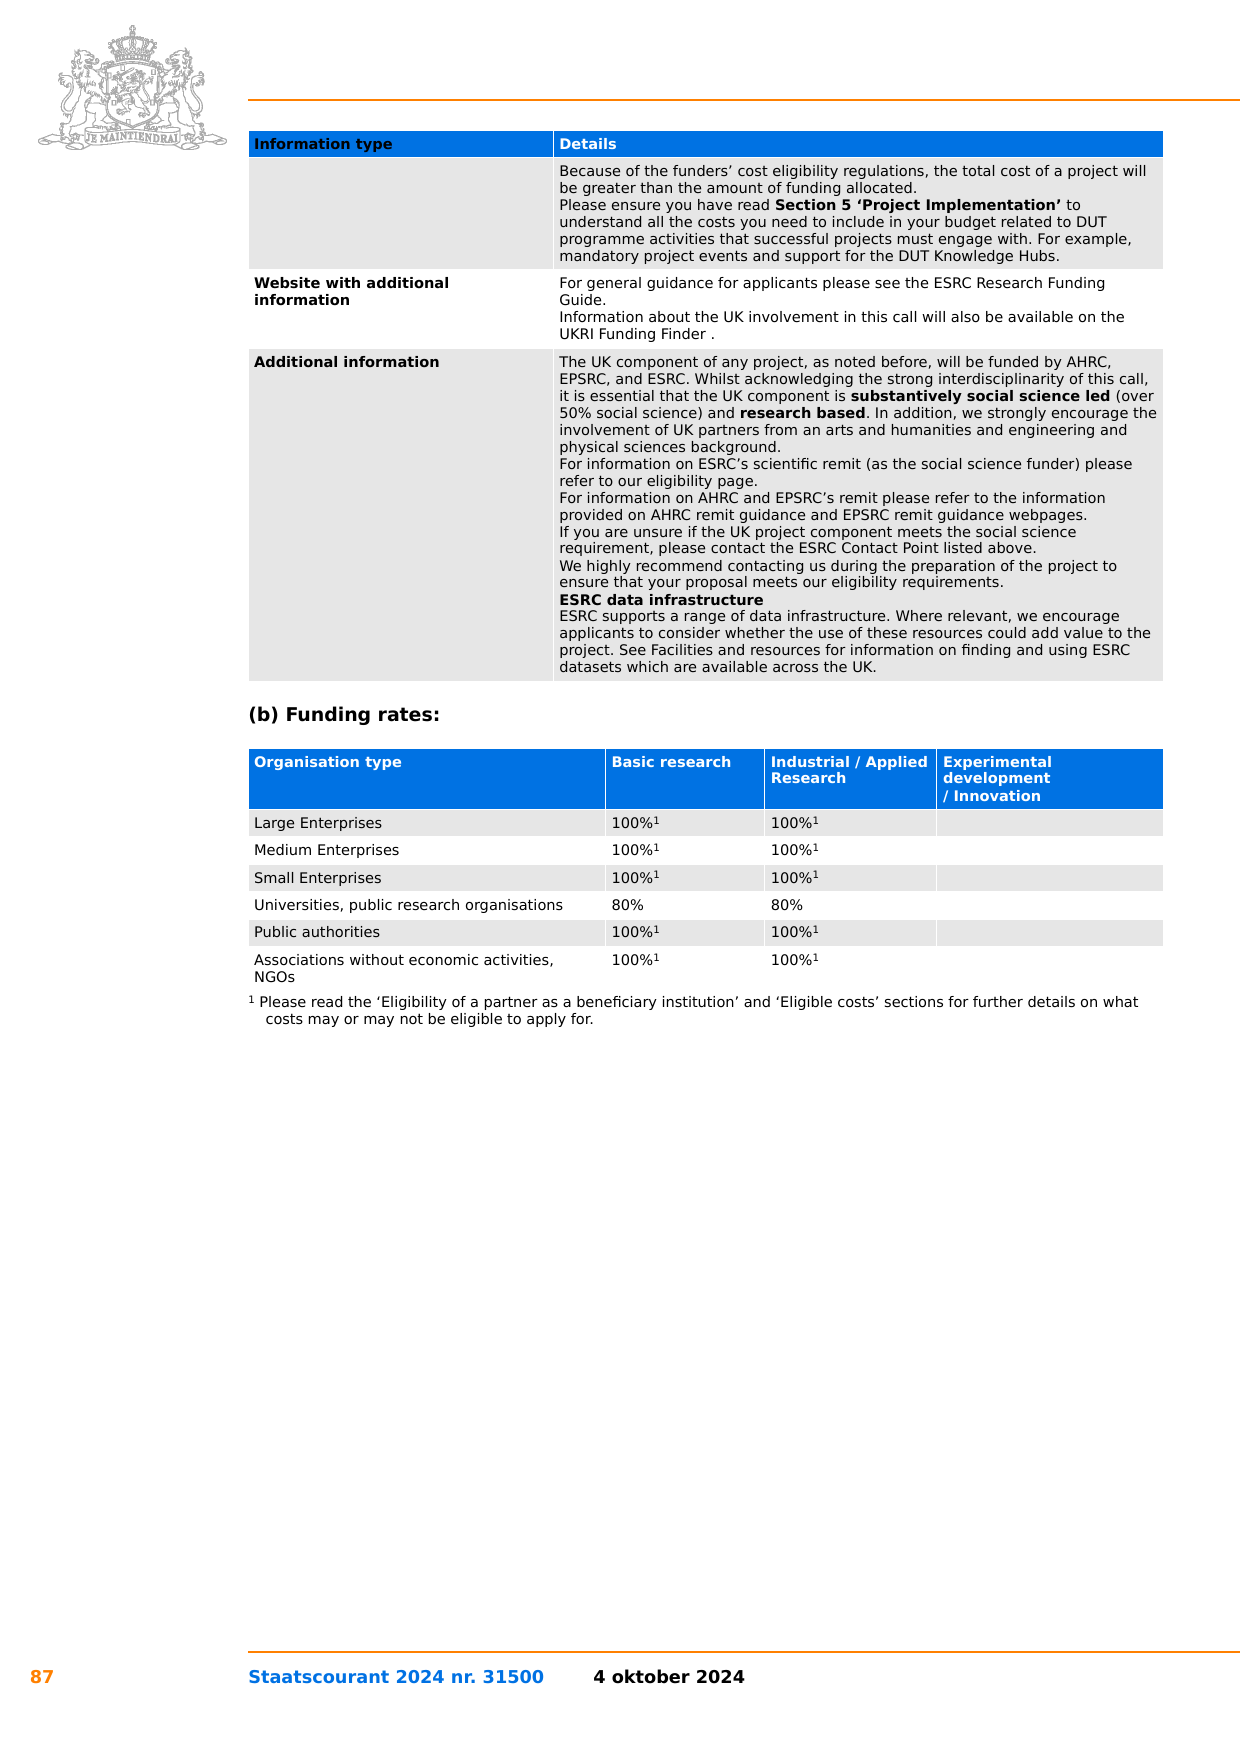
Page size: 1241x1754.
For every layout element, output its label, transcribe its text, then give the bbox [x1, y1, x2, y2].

table_cell 100%1 [765, 810, 936, 836]
table_cell 80% [765, 892, 936, 919]
table_cell [249, 158, 553, 269]
table_cell 1 Please read the ‘Eligibility of a partner as a beneficiary institution’ and ‘Eligible costs’ sections for further details on what costs may or may not be eligible to apply for. [248, 991, 1163, 1028]
table_cell 100%1 [606, 838, 764, 864]
table_cell [937, 947, 1163, 990]
table_cell 80% [606, 892, 764, 919]
table_cell Website with additional information [249, 271, 553, 348]
table_cell 100%1 [765, 947, 936, 990]
table_cell 100%1 [765, 838, 936, 864]
table_cell 100%1 [606, 810, 764, 836]
table_cell Because of the funders’ cost eligibility regulations, the total cost of a project will be greater than the amount of funding allocated. Please ensure you have read Section 5 ‘Project Implementation’ to understand all the costs you need to include in your budget related to DUT programme activities that successful projects must engage with. For example, mandatory project events and support for the DUT Knowledge Hubs. [554, 158, 1163, 269]
table_cell Associations without economic activities, NGOs [249, 947, 605, 990]
table_cell 100%1 [606, 865, 764, 891]
table_header Details [554, 131, 1163, 157]
table_cell [937, 920, 1163, 946]
subtitle (b) Funding rates: [248, 704, 1163, 726]
table_cell [937, 892, 1163, 919]
table_cell For general guidance for applicants please see the ESRC Research Funding Guide. Information about the UK involvement in this call will also be available on the UKRI Funding Finder . [554, 271, 1163, 348]
table_cell Large Enterprises [249, 810, 605, 836]
table_cell [937, 838, 1163, 864]
table_cell Small Enterprises [249, 865, 605, 891]
table_cell [937, 865, 1163, 891]
table_header Experimental development / Innovation [937, 749, 1163, 809]
table_cell Public authorities [249, 920, 605, 946]
table_cell Universities, public research organisations [249, 892, 605, 919]
table_cell 100%1 [606, 920, 764, 946]
table_header Information type [249, 131, 553, 157]
table_cell The UK component of any project, as noted before, will be funded by AHRC, EPSRC, and ESRC. Whilst acknowledging the strong interdisciplinarity of this call, it is essential that the UK component is substantively social science led (over 50% social science) and research based. In addition, we strongly encourage the involvement of UK partners from an arts and humanities and engineering and physical sciences background. For information on ESRC’s scientific remit (as the social science funder) please refer to our eligibility page. For information on AHRC and EPSRC’s remit please refer to the information provided on AHRC remit guidance and EPSRC remit guidance webpages. If you are unsure if the UK project component meets the social science requirement, please contact the ESRC Contact Point listed above. We highly recommend contacting us during the preparation of the project to ensure that your proposal meets our eligibility requirements. ESRC data infrastructure ESRC supports a range of data infrastructure. Where relevant, we encourage applicants to consider whether the use of these resources could add value to the project. See Facilities and resources for information on finding and using ESRC datasets which are available across the UK. [554, 349, 1163, 681]
table_cell Additional information [249, 349, 553, 681]
table_header Basic research [606, 749, 764, 809]
table_cell 100%1 [606, 947, 764, 990]
table_cell [937, 810, 1163, 836]
picture [38, 25, 227, 150]
table_cell 100%1 [765, 865, 936, 891]
table_cell 100%1 [765, 920, 936, 946]
table_header Organisation type [249, 749, 605, 809]
table_cell Medium Enterprises [249, 838, 605, 864]
table_header Industrial / Applied Research [765, 749, 936, 809]
